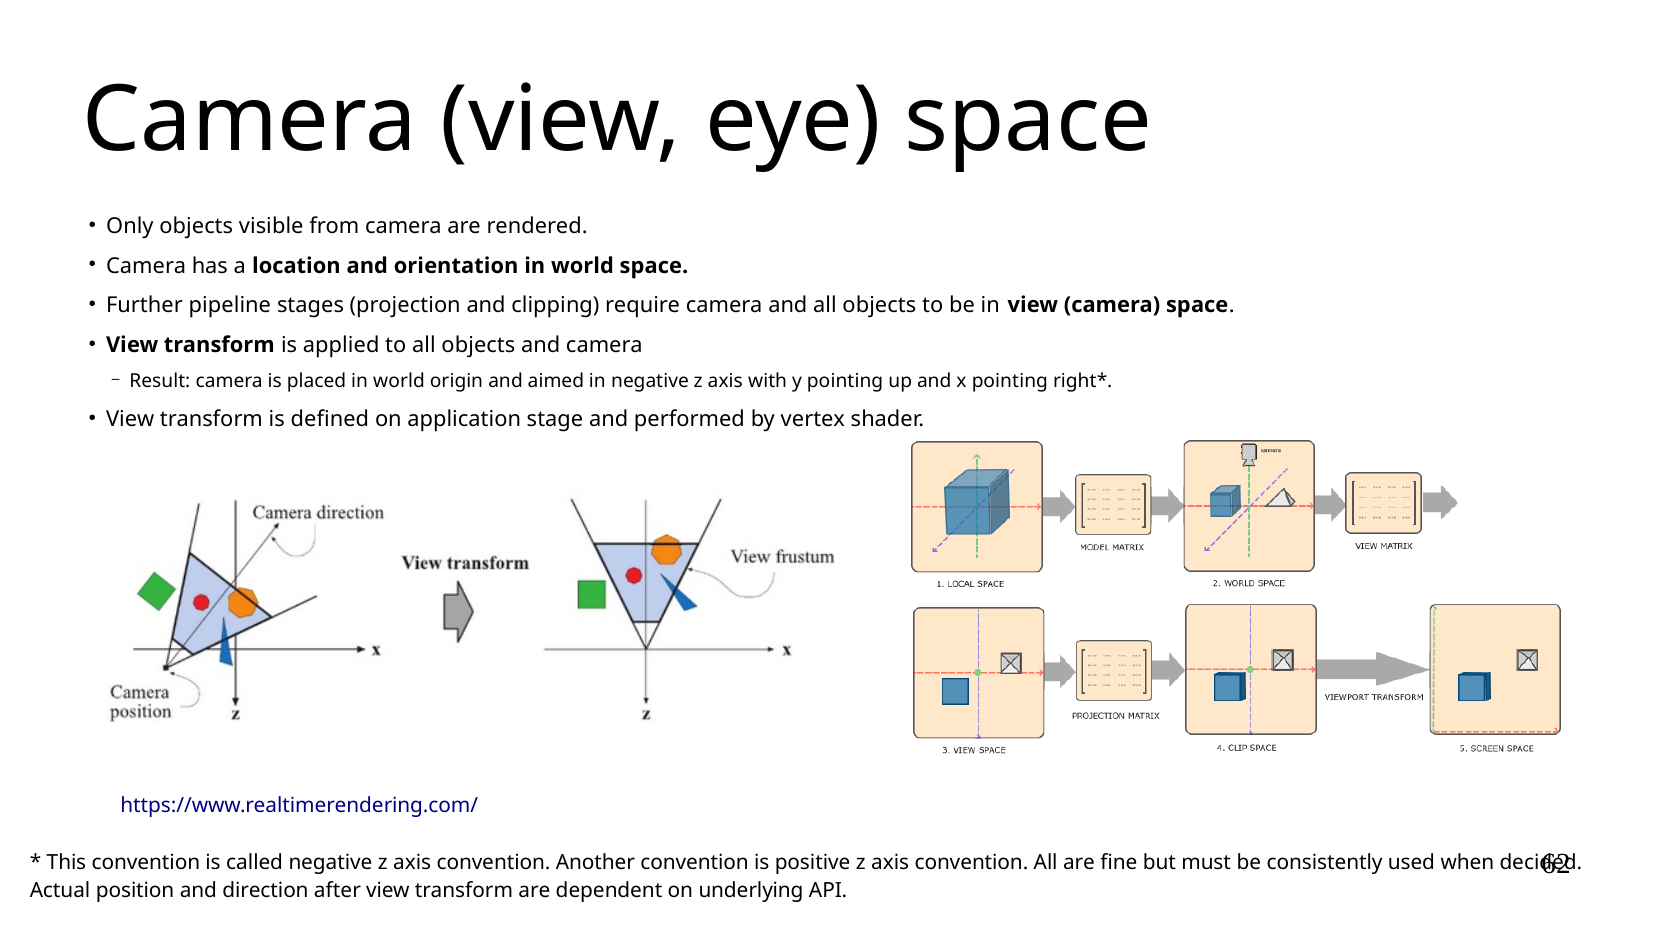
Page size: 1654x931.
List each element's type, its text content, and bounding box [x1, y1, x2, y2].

list Only objects visible from camera are rendered. Camera has a location and orientation in world space. Further pipeline stages (projection and clipping) require camera and all objects to be in view (camera) space. View transform is applied to all objects and camera Result: camera is placed in world origin and aimed in negative z axis with y pointing up and x pointing right*. View transform is defined on application stage and performed by vertex shader. [82, 210, 1571, 436]
text_box https://www.realtimerendering.com/ [105, 783, 721, 841]
picture [900, 433, 1574, 766]
text_box * This convention is called negative z axis convention. Another convention is positive z axis convention. All are fine but must be consistently used when decided. Actual position and direction after view transform are dependent on underlying API. [15, 840, 1636, 907]
title Camera (view, eye) space [82, 37, 1571, 193]
picture [75, 479, 878, 736]
